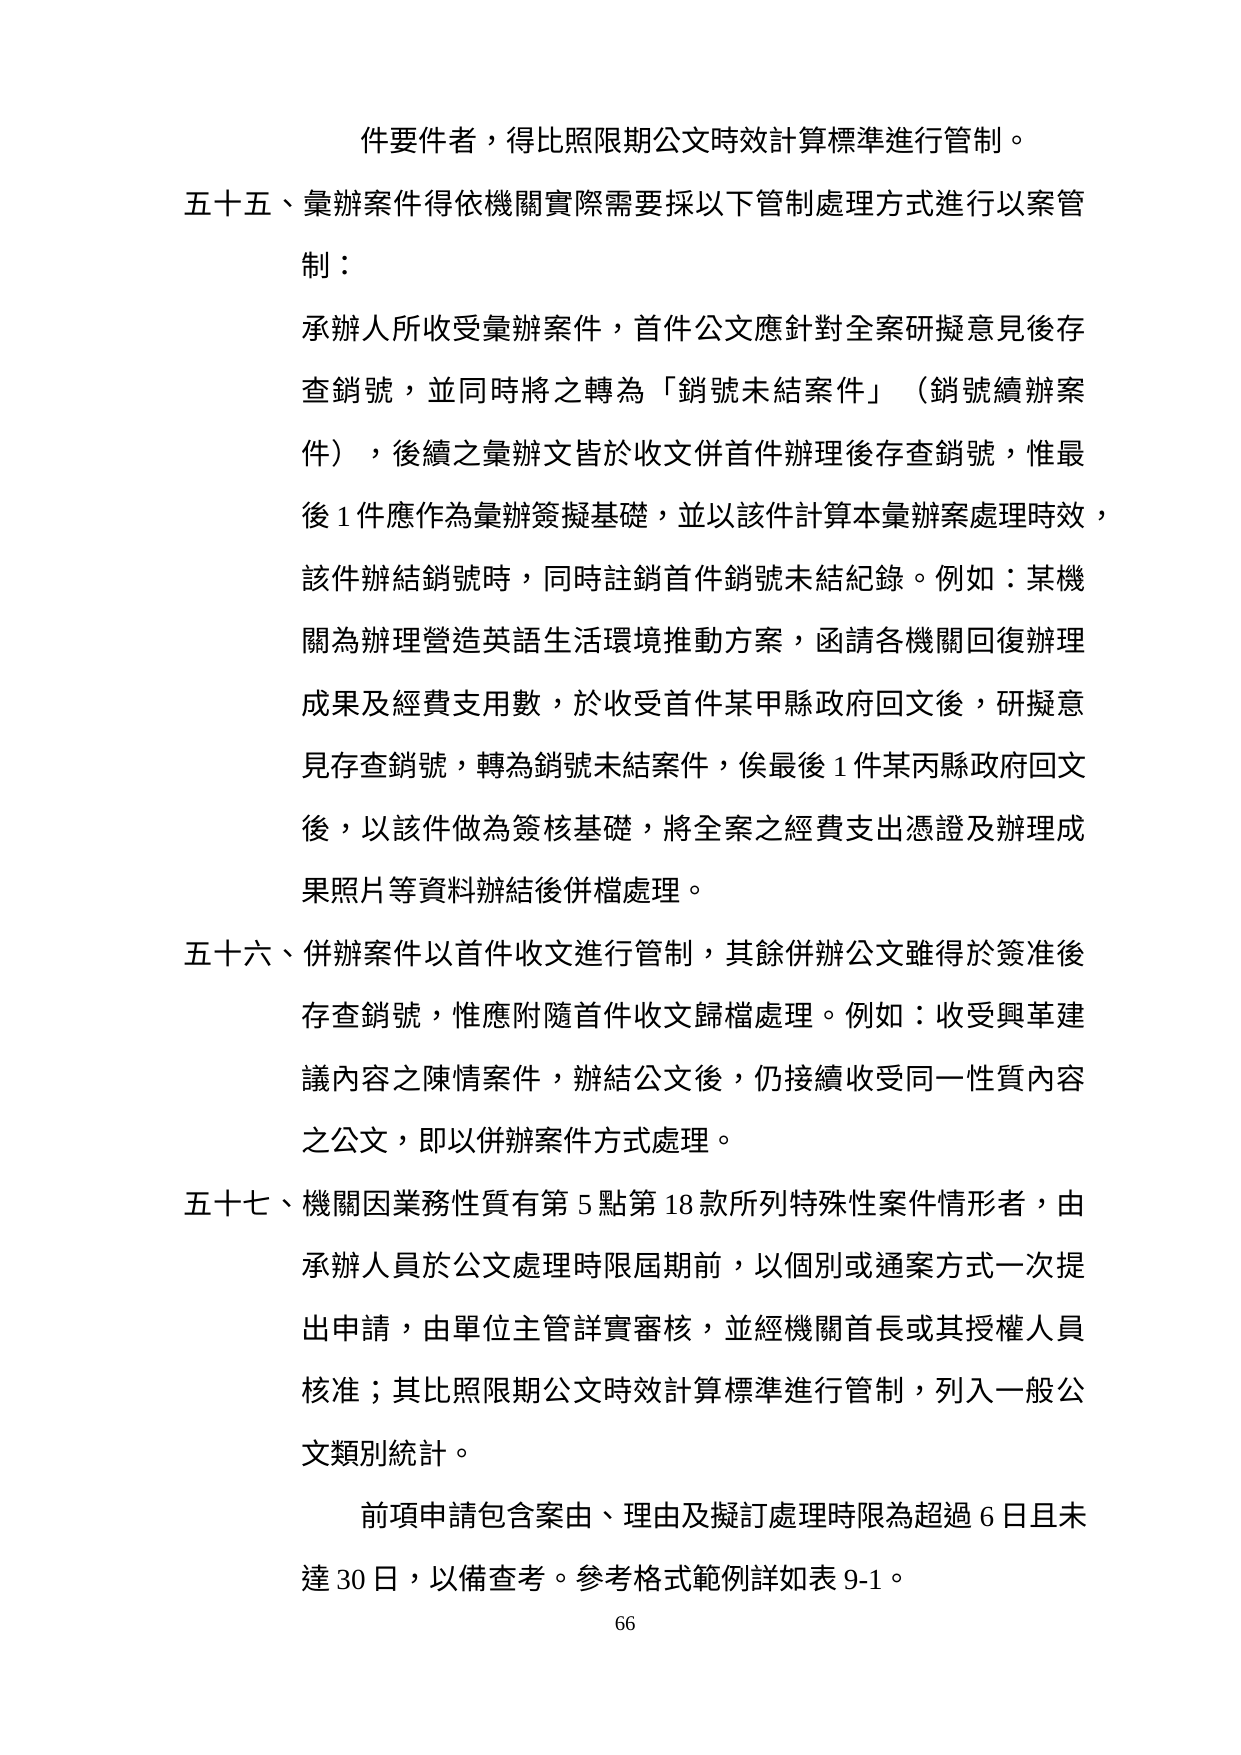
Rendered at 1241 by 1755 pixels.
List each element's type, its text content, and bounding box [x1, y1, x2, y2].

text 五十六、併辦案件以首件收文進行管制，其餘併辦公文雖得於簽准後存查銷號，惟應附隨首件收文歸檔處理。例如：收受興革建議內容之陳情案件，辦結公文後，仍接續收受同一性質內容之公文，即以併辦案件方式處理。 [183, 910, 1087, 1160]
text 前項申請包含案由、理由及擬訂處理時限為超過6日且未達30日，以備查考。參考格式範例詳如表9-1。 [301, 1472, 1087, 1597]
text 件要件者，得比照限期公文時效計算標準進行管制。 [183, 97, 1087, 160]
text 五十七、機關因業務性質有第5點第18款所列特殊性案件情形者，由承辦人員於公文處理時限屆期前，以個別或通案方式一次提出申請，由單位主管詳實審核，並經機關首長或其授權人員核准；其比照限期公文時效計算標準進行管制，列入一般公文類別統計。 [183, 1160, 1087, 1472]
text 五十五、彙辦案件得依機關實際需要採以下管制處理方式進行以案管制： [183, 160, 1087, 285]
text 承辦人所收受彙辦案件，首件公文應針對全案研擬意見後存查銷號，並同時將之轉為「銷號未結案件」（銷號續辦案件），後續之彙辦文皆於收文併首件辦理後存查銷號，惟最後1件應作為彙辦簽擬基礎，並以該件計算本彙辦案處理時效，該件辦結銷號時，同時註銷首件銷號未結紀錄。例如：某機關為辦理營造英語生活環境推動方案，函請各機關回復辦理成果及經費支用數，於收受首件某甲縣政府回文後，研擬意見存查銷號，轉為銷號未結案件，俟最後1件某丙縣政府回文後，以該件做為簽核基礎，將全案之經費支出憑證及辦理成果照片等資料辦結後併檔處理。 [301, 285, 1087, 910]
